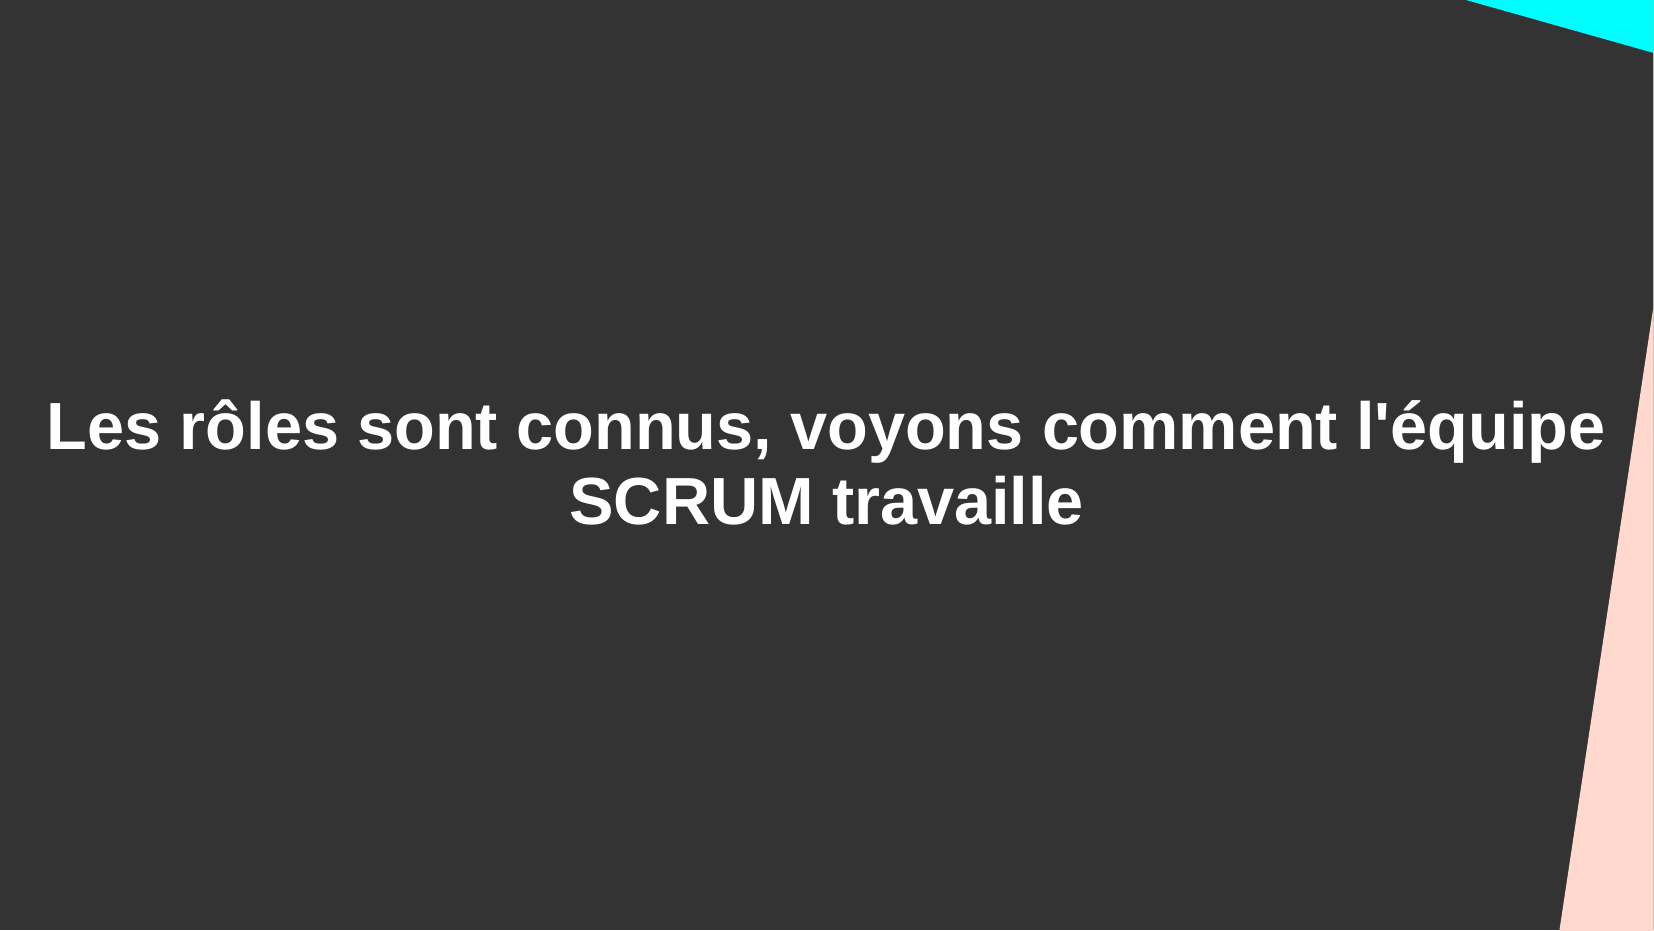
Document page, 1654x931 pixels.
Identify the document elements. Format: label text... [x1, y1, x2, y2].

text_box [1559, 303, 1654, 931]
text_box [1466, 0, 1654, 54]
title Les rôles sont connus, voyons comment l'équipe SCRUM travaille [31, 388, 1622, 542]
